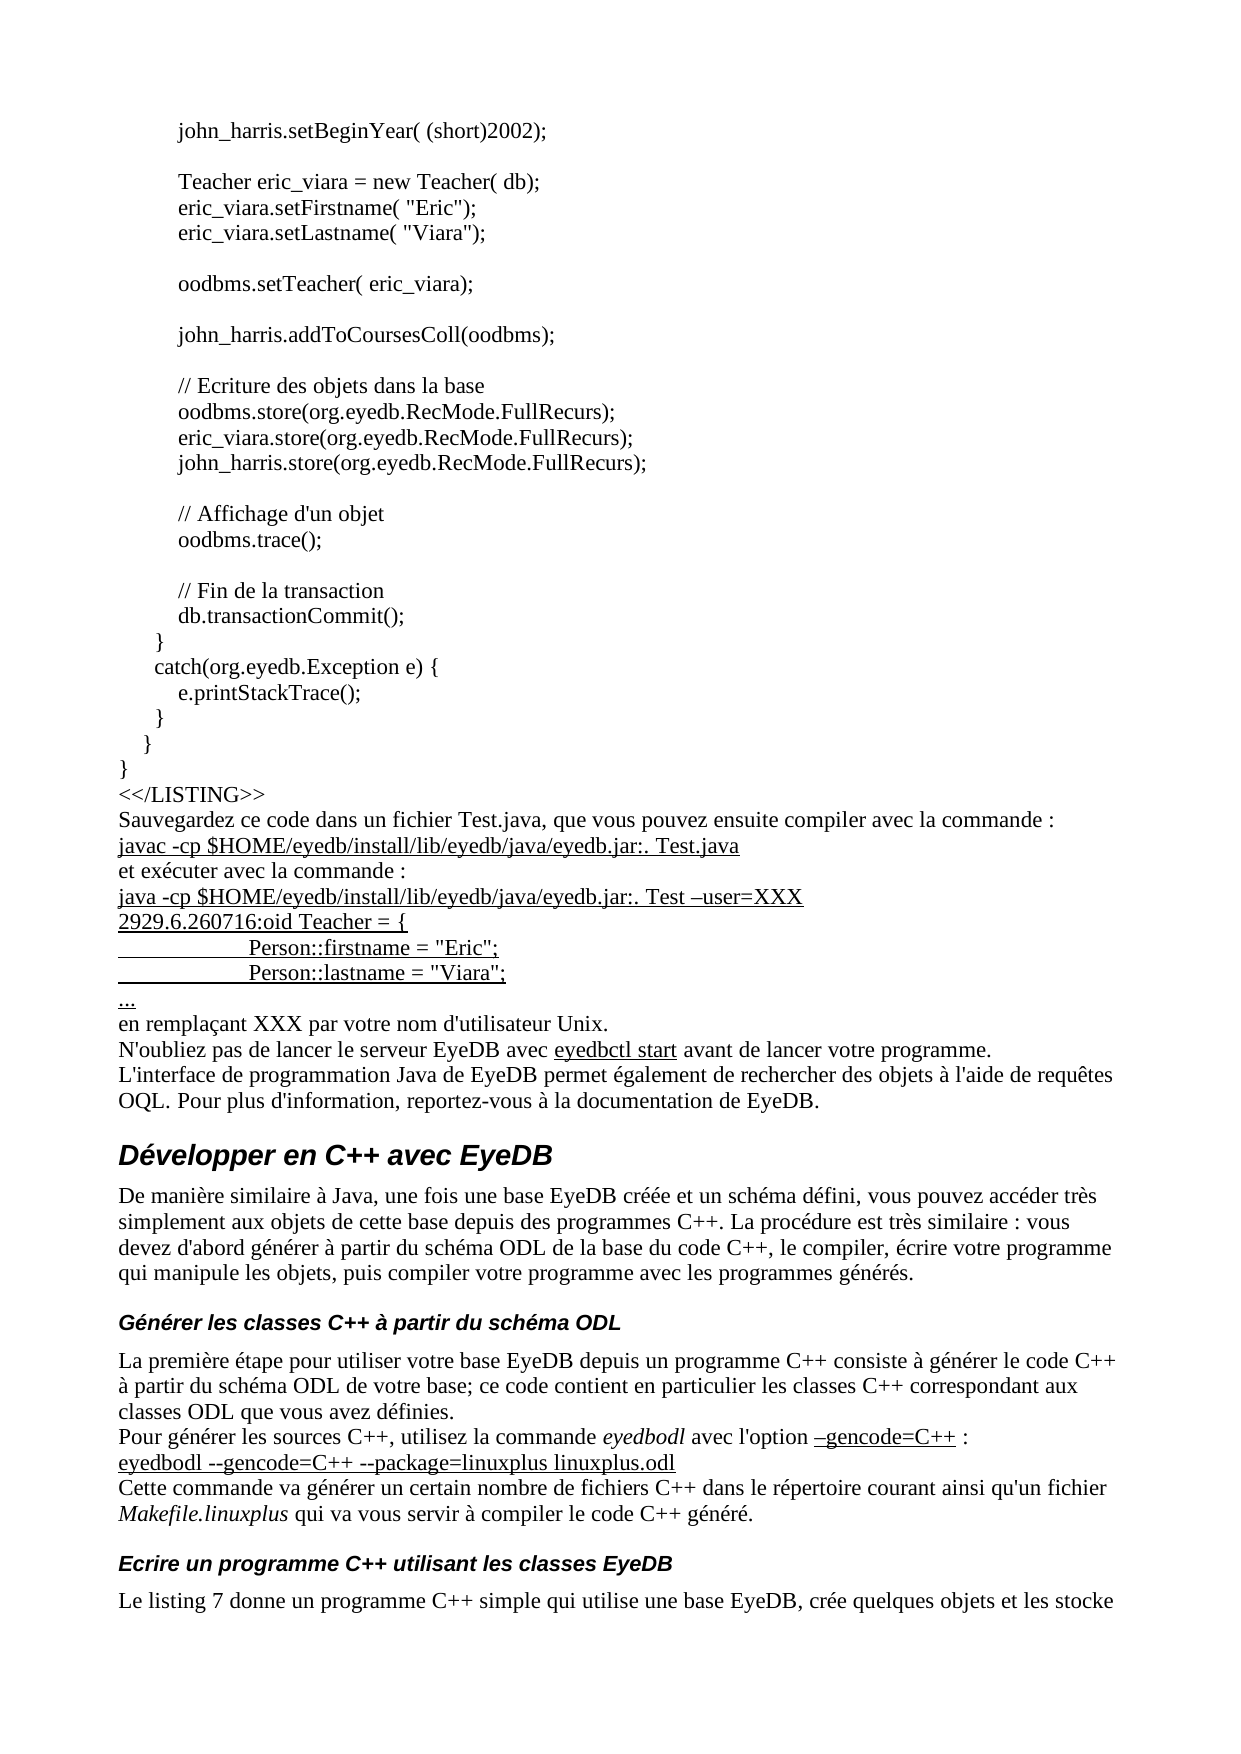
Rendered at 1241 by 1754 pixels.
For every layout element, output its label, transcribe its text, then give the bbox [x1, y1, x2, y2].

text db.transactionCommit(); [118, 603, 1122, 628]
text // Fin de la transaction [118, 577, 1122, 603]
text e.printStackTrace(); [118, 679, 1122, 705]
text john_harris.addToCoursesColl(oodbms); [118, 322, 1122, 348]
text john_harris.setBeginYear( (short)2002); [118, 118, 1122, 144]
text en remplaçant XXX par votre nom d'utilisateur Unix. [118, 1011, 1122, 1037]
text Teacher eric_viara = new Teacher( db); [118, 169, 1122, 195]
text <</LISTING>> [118, 782, 1122, 807]
text Person::firstname = "Eric"; [118, 935, 1122, 960]
text java -cp $HOME/eyedb/install/lib/eyedb/java/eyedb.jar:. Test –user=XXX [118, 884, 1122, 909]
text } [118, 756, 1122, 782]
text eric_viara.setFirstname( "Eric"); [118, 195, 1122, 220]
subtitle Générer les classes C++ à partir du schéma ODL [118, 1311, 1122, 1335]
text De manière similaire à Java, une fois une base EyeDB créée et un schéma défini, vous pouvez accéder très simplement aux objets de cette base depuis des programmes C++. La procédure est très similaire : vous devez d'abord générer à partir du schéma ODL de la base du code C++, le compiler, écrire votre programme qui manipule les objets, puis compiler votre programme avec les programmes générés. [118, 1183, 1122, 1286]
text } [118, 628, 1122, 654]
text catch(org.eyedb.Exception e) { [118, 654, 1122, 679]
text Person::lastname = "Viara"; [118, 960, 1122, 986]
text L'interface de programmation Java de EyeDB permet également de rechercher des objets à l'aide de requêtes OQL. Pour plus d'information, reportez-vous à la documentation de EyeDB. [118, 1062, 1122, 1113]
text eric_viara.store(org.eyedb.RecMode.FullRecurs); [118, 424, 1122, 450]
text 2929.6.260716:oid Teacher = { [118, 909, 1122, 935]
text et exécuter avec la commande : [118, 858, 1122, 884]
text Sauvegardez ce code dans un fichier Test.java, que vous pouvez ensuite compiler avec la commande : [118, 807, 1122, 833]
text } [118, 705, 1122, 731]
text oodbms.trace(); [118, 526, 1122, 552]
text eyedbodl --gencode=C++ --package=linuxplus linuxplus.odl [118, 1449, 1122, 1475]
text javac -cp $HOME/eyedb/install/lib/eyedb/java/eyedb.jar:. Test.java [118, 833, 1122, 858]
text // Affichage d'un objet [118, 501, 1122, 526]
text La première étape pour utiliser votre base EyeDB depuis un programme C++ consiste à générer le code C++ à partir du schéma ODL de votre base; ce code contient en particulier les classes C++ correspondant aux classes ODL que vous avez définies. [118, 1347, 1122, 1424]
text } [118, 731, 1122, 756]
subtitle Développer en C++ avec EyeDB [118, 1138, 1122, 1171]
text Cette commande va générer un certain nombre de fichiers C++ dans le répertoire courant ainsi qu'un fichier Makefile.linuxplus qui va vous servir à compiler le code C++ généré. [118, 1475, 1122, 1526]
text eric_viara.setLastname( "Viara"); [118, 220, 1122, 246]
subtitle Ecrire un programme C++ utilisant les classes EyeDB [118, 1551, 1122, 1576]
text Pour générer les sources C++, utilisez la commande eyedbodl avec l'option –gencode=C++ : [118, 1424, 1122, 1449]
text // Ecriture des objets dans la base [118, 373, 1122, 399]
text N'oubliez pas de lancer le serveur EyeDB avec eyedbctl start avant de lancer votre programme. [118, 1037, 1122, 1062]
text oodbms.setTeacher( eric_viara); [118, 271, 1122, 297]
text john_harris.store(org.eyedb.RecMode.FullRecurs); [118, 450, 1122, 475]
text oodbms.store(org.eyedb.RecMode.FullRecurs); [118, 399, 1122, 424]
text ... [118, 986, 1122, 1011]
text Le listing 7 donne un programme C++ simple qui utilise une base EyeDB, crée quelques objets et les stocke [118, 1588, 1122, 1614]
